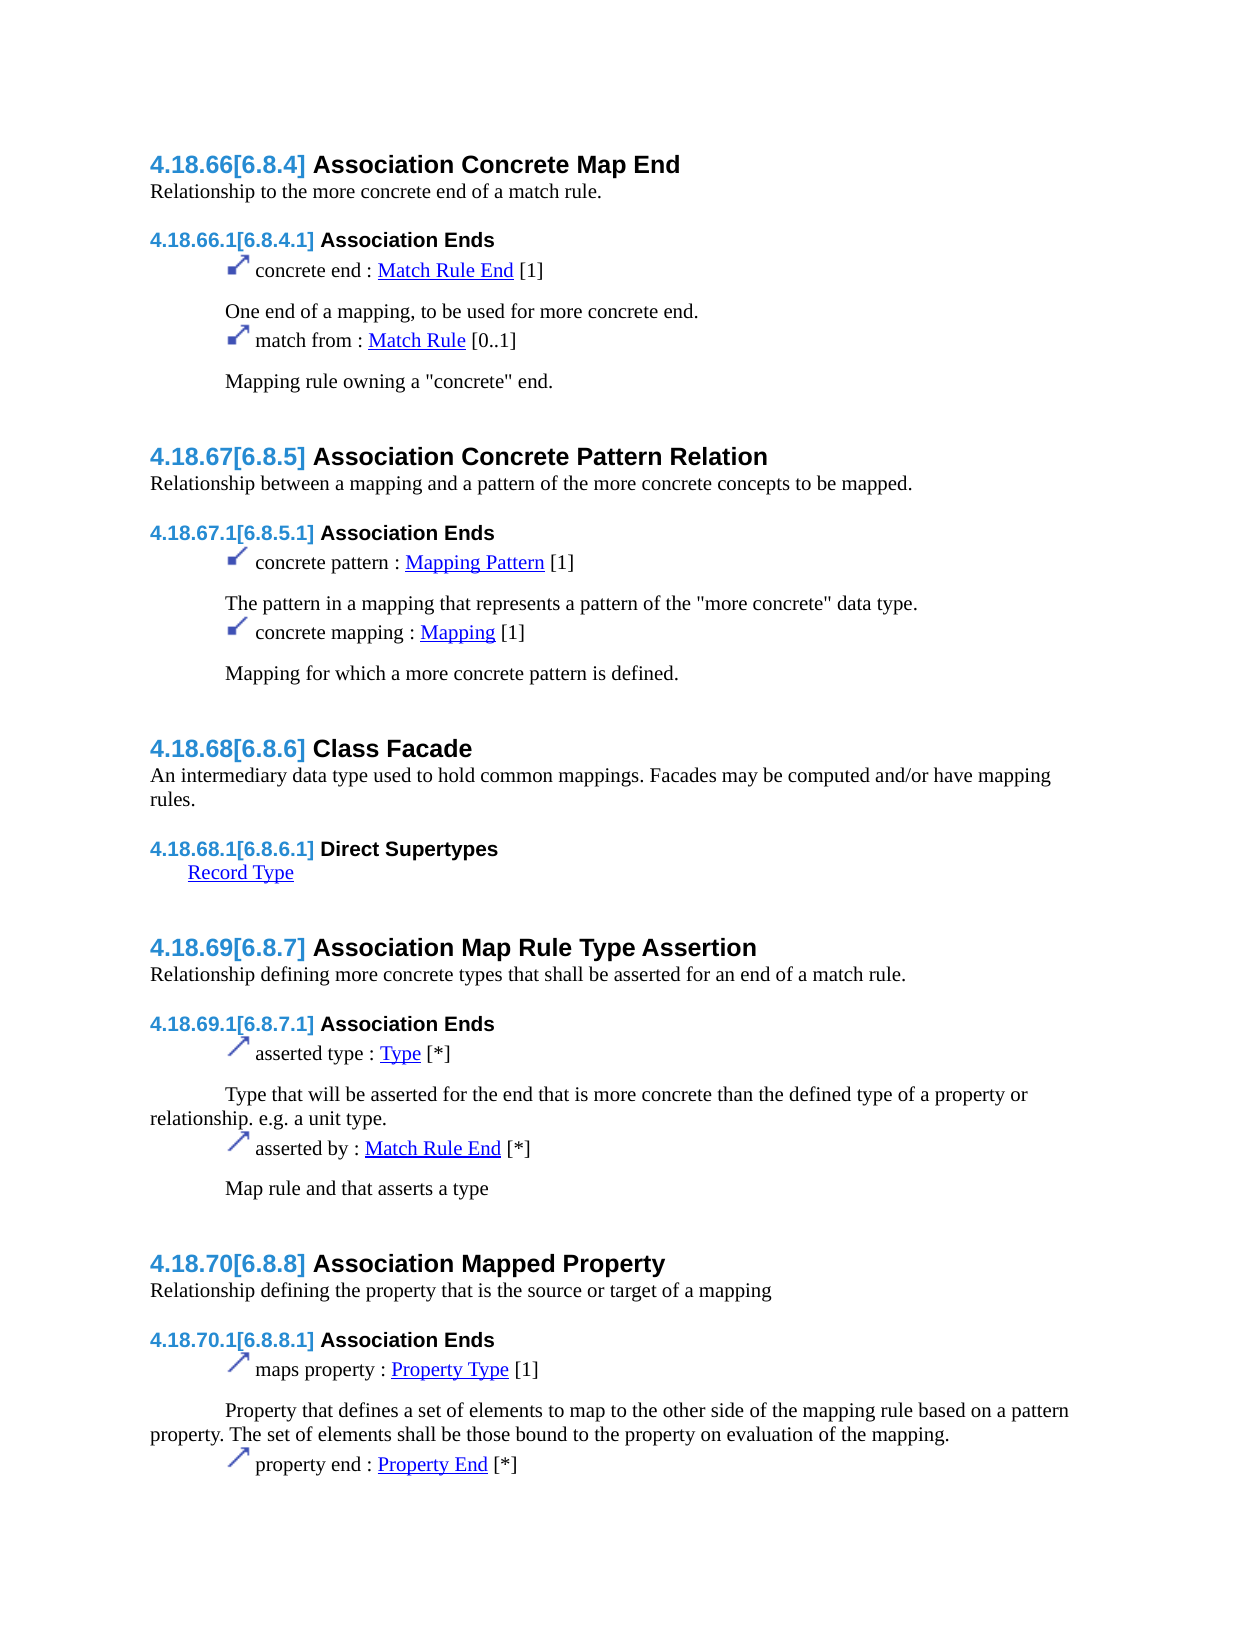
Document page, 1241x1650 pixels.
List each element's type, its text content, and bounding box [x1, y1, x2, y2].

text concrete mapping : Mapping [1] [150, 614, 1090, 644]
subtitle Direct Supertypes [150, 836, 1090, 860]
subtitle Association Concrete Map End [150, 150, 1090, 179]
picture [225, 614, 251, 640]
text An intermediary data type used to hold common mappings. Facades may be computed and/or have mapping rules. [150, 763, 1090, 811]
text Relationship to the more concrete end of a match rule. [150, 179, 1090, 203]
text Mapping for which a more concrete pattern is defined. [150, 661, 1090, 685]
text One end of a mapping, to be used for more concrete end. [150, 298, 1090, 323]
picture [225, 1446, 251, 1472]
picture [225, 1035, 251, 1061]
picture [225, 252, 251, 278]
picture [225, 322, 251, 348]
text Property that defines a set of elements to map to the other side of the mapping rule based on a pattern property. The set of elements shall be those bound to the property on evaluation of the mapping. [150, 1398, 1090, 1446]
text The pattern in a mapping that represents a pattern of the "more concrete" data type. [150, 591, 1090, 614]
text Relationship defining more concrete types that shall be asserted for an end of a match rule. [150, 962, 1090, 986]
subtitle Association Ends [150, 520, 1090, 544]
subtitle Association Ends [150, 1012, 1090, 1036]
picture [225, 1351, 251, 1377]
text Relationship defining the property that is the source or target of a mapping [150, 1278, 1090, 1302]
text concrete pattern : Mapping Pattern [1] [150, 544, 1090, 574]
text Map rule and that asserts a type [150, 1176, 1090, 1200]
text Type that will be asserted for the end that is more concrete than the defined type of a property or relationship. e.g. a unit type. [150, 1082, 1090, 1130]
picture [225, 544, 251, 570]
subtitle Class Facade [150, 734, 1090, 763]
subtitle Association Ends [150, 228, 1090, 252]
subtitle Association Ends [150, 1328, 1090, 1352]
text asserted type : Type [*] [150, 1036, 1090, 1065]
text match from : Match Rule [0..1] [150, 323, 1090, 352]
text asserted by : Match Rule End [*] [150, 1130, 1090, 1160]
text property end : Property End [*] [150, 1446, 1090, 1476]
text maps property : Property Type [1] [150, 1352, 1090, 1381]
picture [225, 1130, 251, 1156]
text Record Type [187, 860, 1090, 884]
text Relationship between a mapping and a pattern of the more concrete concepts to be mapped. [150, 471, 1090, 495]
text Mapping rule owning a "concrete" end. [150, 369, 1090, 393]
text concrete end : Match Rule End [1] [150, 252, 1090, 282]
subtitle Association Map Rule Type Assertion [150, 933, 1090, 962]
subtitle Association Concrete Pattern Relation [150, 442, 1090, 471]
subtitle Association Mapped Property [150, 1249, 1090, 1278]
